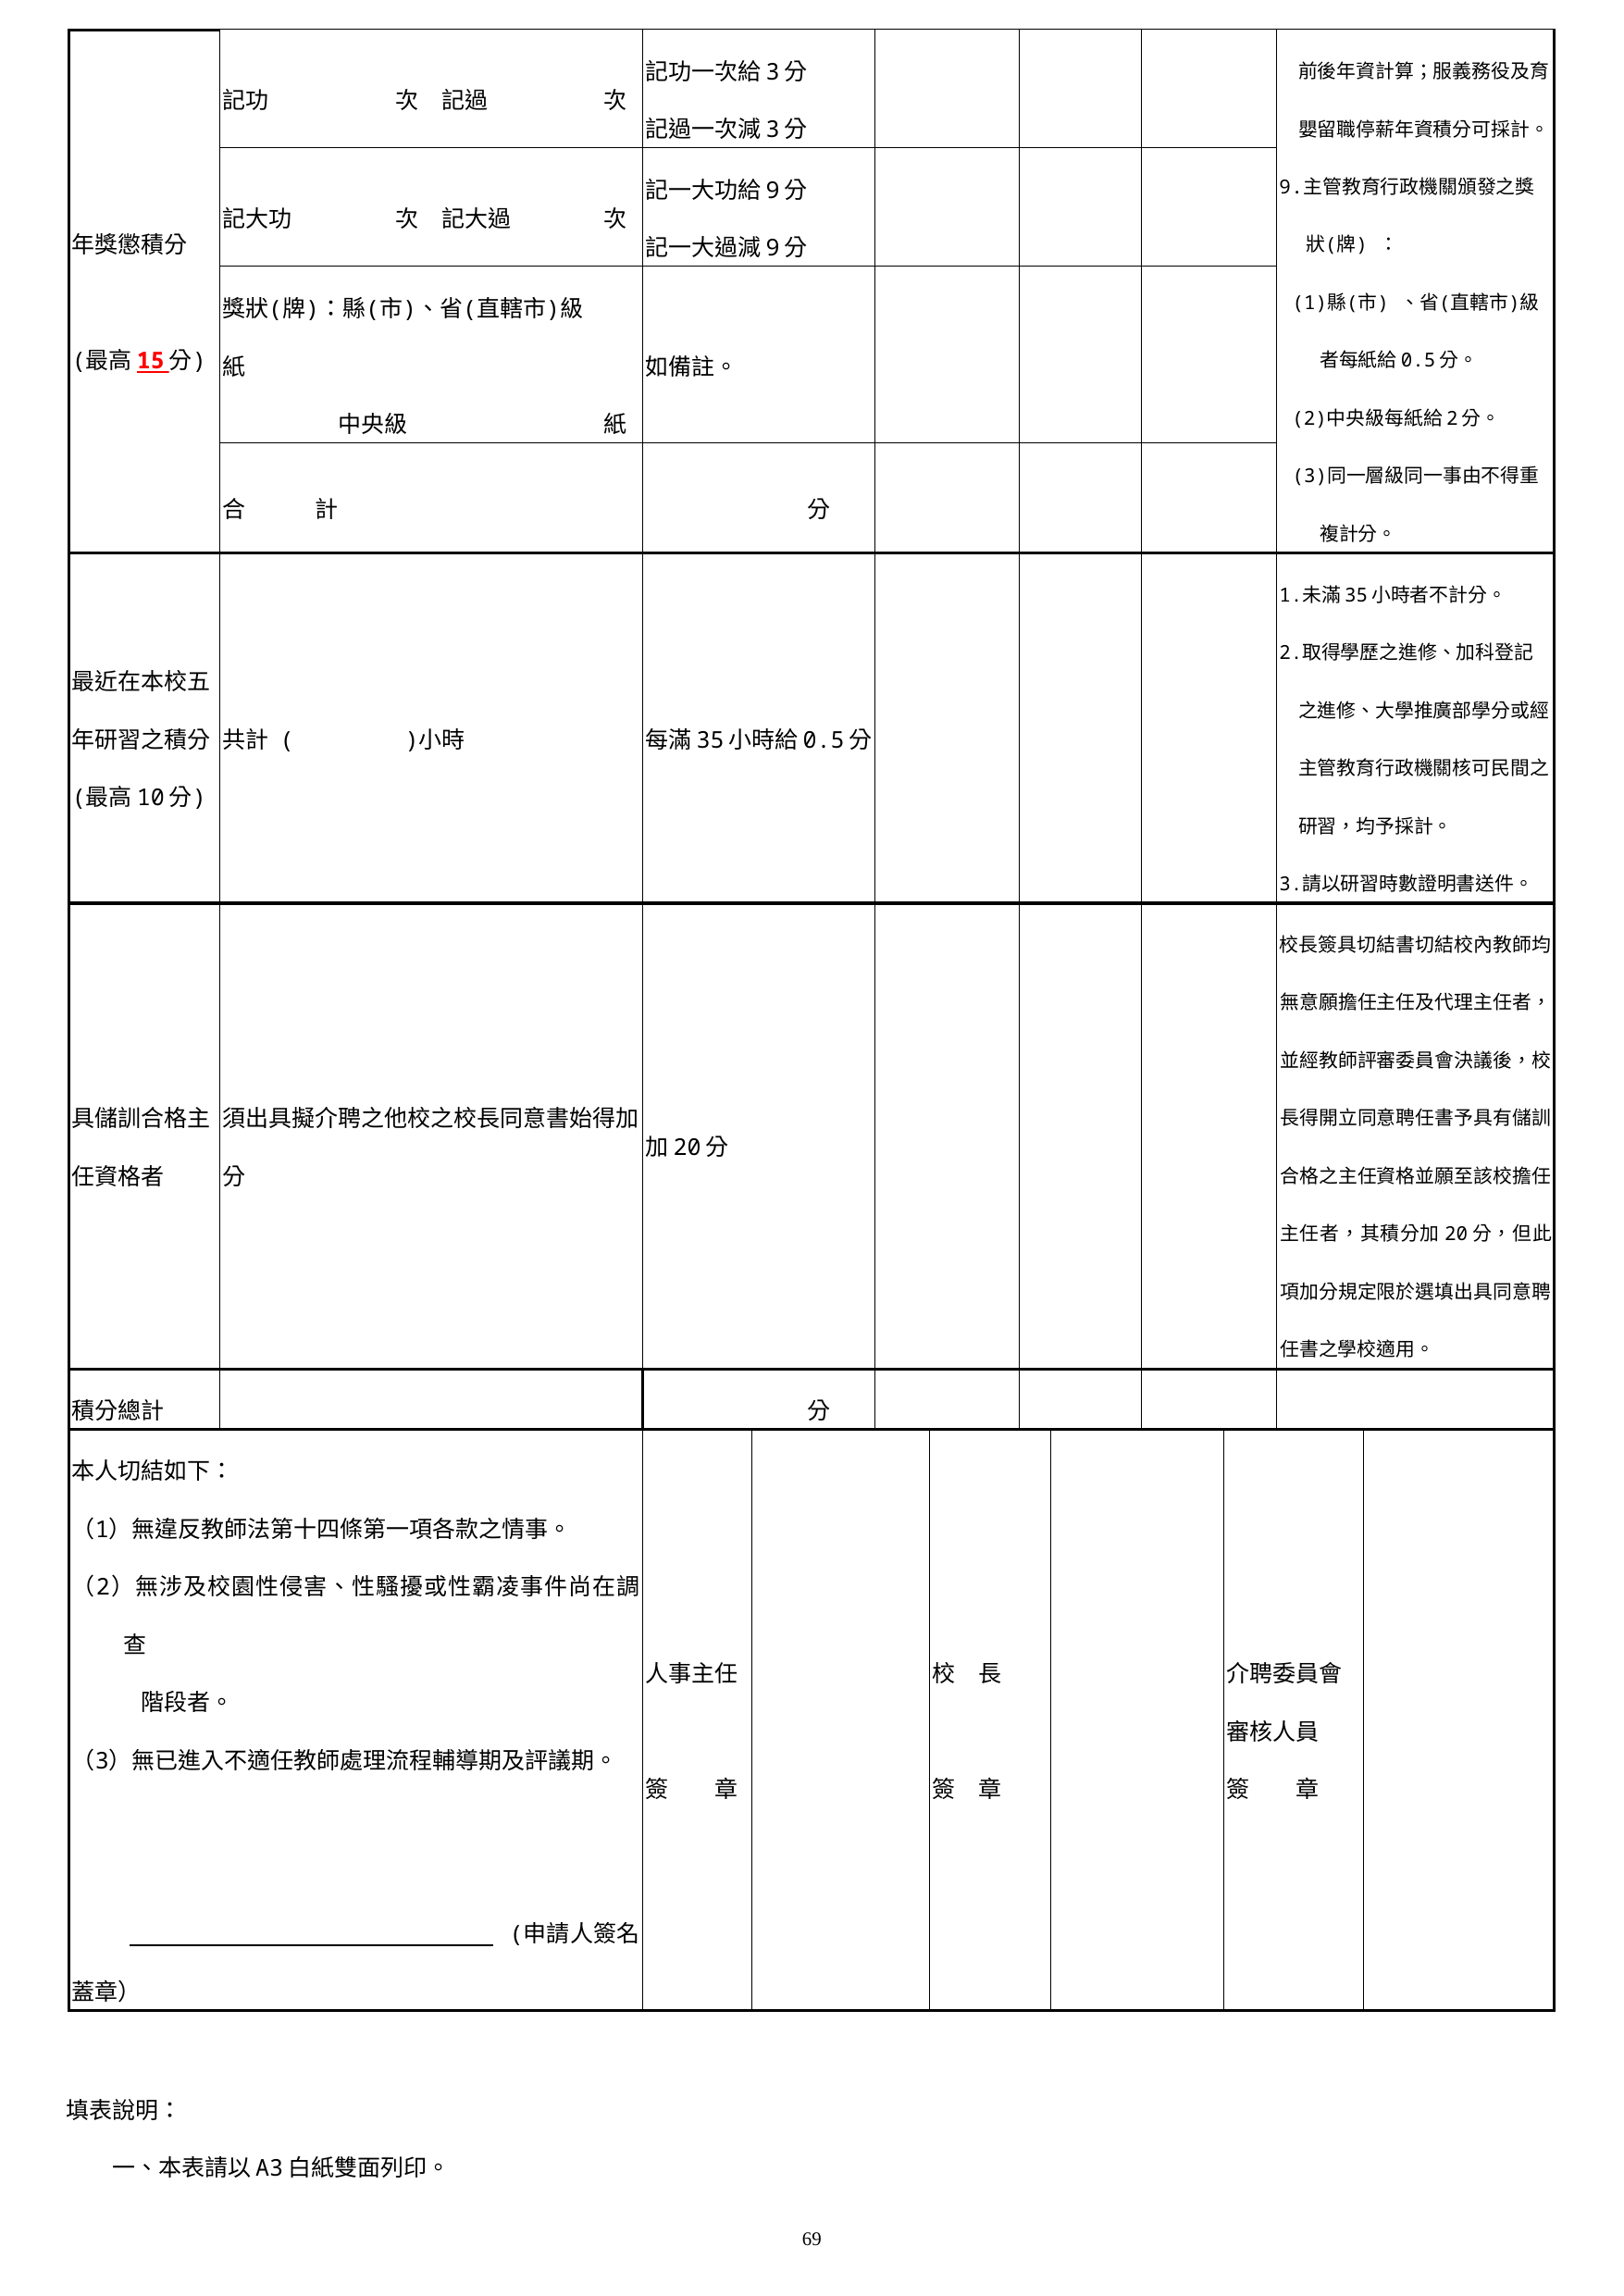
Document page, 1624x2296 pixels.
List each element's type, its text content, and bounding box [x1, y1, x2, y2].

table_cell [1020, 1371, 1141, 1428]
table_cell 本人切結如下： （1）無違反教師法第十四條第一項各款之情事。 （2）無涉及校園性侵害、性騷擾或性霸凌事件尚在調查 階段者。 （3）無已進入不適任教師處理流程輔導期及評議期。 (申請人簽名蓋章） [70, 1431, 642, 2009]
table_cell 分 [644, 1371, 874, 1428]
table_cell 記大功 次 記大過 次 [220, 148, 642, 266]
table_cell [1277, 1371, 1553, 1428]
table_cell 加20分 [643, 905, 874, 1367]
table_cell [875, 554, 1019, 901]
table_cell [1142, 148, 1276, 266]
table_cell [1020, 267, 1141, 441]
table_cell [875, 148, 1019, 266]
table_cell 記功 次 記過 次 [220, 30, 642, 147]
table_cell 年獎懲積分 (最高15分) [70, 31, 219, 552]
table_cell 1.未滿35小時者不計分。 2.取得學歷之進修、加科登記之進修、大學推廣部學分或經主管教育行政機關核可民間之研習，均予採計。 3.請以研習時數證明書送件。 [1277, 554, 1553, 901]
table_cell [1020, 30, 1141, 147]
table_cell [752, 1431, 929, 2009]
table_cell [875, 905, 1019, 1367]
table_cell [1020, 443, 1141, 552]
table_cell 記功一次給3分 記過一次減3分 [643, 30, 874, 147]
table_cell 介聘委員會 審核人員 簽 章 [1224, 1431, 1363, 2009]
table_cell [1142, 554, 1276, 901]
table_cell 每滿35小時給0.5分 [643, 554, 874, 901]
table_cell 獎狀(牌)：縣(市)、省(直轄市)級 紙 中央級 紙 [220, 267, 642, 441]
table_cell [1020, 148, 1141, 266]
table_cell 校 長 簽 章 [930, 1431, 1050, 2009]
table_cell 校長簽具切結書切結校內教師均無意願擔任主任及代理主任者，並經教師評審委員會決議後，校長得開立同意聘任書予具有儲訓合格之主任資格並願至該校擔任主任者，其積分加20分，但此項加分規定限於選填出具同意聘任書之學校適用。 [1277, 905, 1553, 1367]
table_cell 如備註。 [643, 267, 874, 441]
table_cell 人事主任 簽 章 [643, 1431, 751, 2009]
table_cell 最近在本校五年研習之積分 (最高10分) [70, 554, 219, 901]
table_cell [1142, 1371, 1276, 1428]
table_cell [220, 1371, 641, 1428]
text 填表說明： [66, 2070, 1557, 2128]
table_cell 共計 ( )小時 [220, 554, 642, 901]
table_cell [1364, 1431, 1553, 2009]
table_cell 積分總計 [70, 1371, 219, 1428]
text 一、本表請以A3白紙雙面列印。 [66, 2128, 1557, 2186]
table_cell 合 計 [220, 443, 642, 552]
table_cell [875, 267, 1019, 441]
table_cell [1142, 443, 1276, 552]
table_cell 具儲訓合格主任資格者 [70, 905, 219, 1367]
table_cell [875, 30, 1019, 147]
table_cell 分 [643, 443, 874, 552]
table_cell 前後年資計算；服義務役及育嬰留職停薪年資積分可採計。 9.主管教育行政機關頒發之獎狀(牌) ： (1)縣(市) 、省(直轄市)級者每紙給0.5分。 (2)中央級每紙給2分。 (3)同一層級同一事由不得重複計分。 [1277, 30, 1553, 552]
table_cell 記一大功給9分 記一大過減9分 [643, 148, 874, 266]
table_cell [1142, 267, 1276, 441]
table_cell [875, 443, 1019, 552]
table_cell 須出具擬介聘之他校之校長同意書始得加分 [220, 905, 642, 1367]
table_cell [1020, 905, 1141, 1367]
table_cell [1142, 905, 1276, 1367]
table_cell [1020, 554, 1141, 901]
table_cell [875, 1371, 1019, 1428]
table_cell [1051, 1431, 1223, 2009]
table_cell [1142, 30, 1276, 147]
